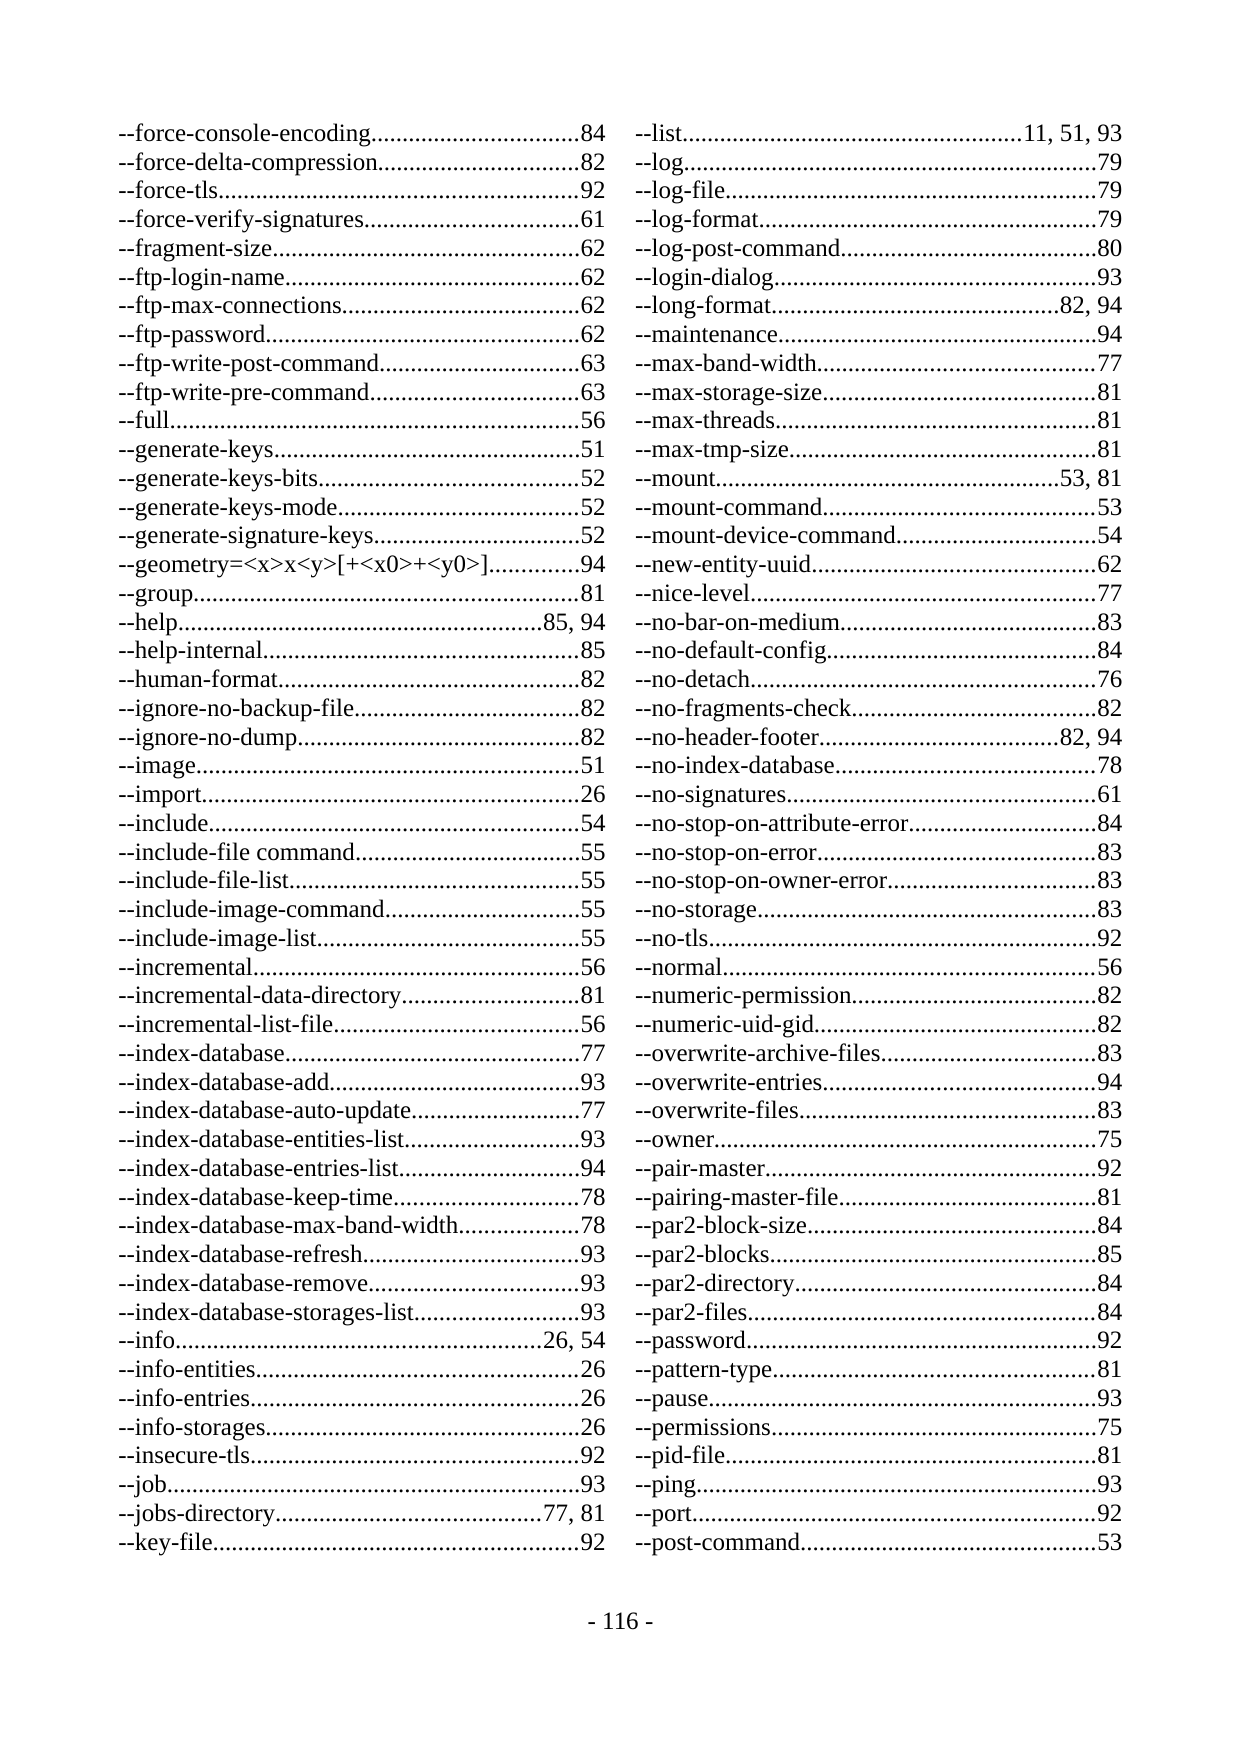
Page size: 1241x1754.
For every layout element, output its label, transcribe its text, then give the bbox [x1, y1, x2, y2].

text --include-image-list 55 [118, 923, 605, 952]
text --ping 93 [635, 1469, 1122, 1498]
text --group 81 [118, 578, 605, 607]
text --index-database-keep-time 78 [118, 1182, 605, 1211]
text --key-file 92 [118, 1527, 605, 1556]
text --pair-master 92 [635, 1153, 1122, 1182]
text --max-tmp-size 81 [635, 434, 1122, 463]
text --incremental-list-file 56 [118, 1009, 605, 1038]
text --index-database-storages-list 93 [118, 1297, 605, 1326]
text --generate-signature-keys 52 [118, 521, 605, 549]
text --force-console-encoding 84 [118, 118, 605, 147]
text --index-database-add 93 [118, 1067, 605, 1096]
text --index-database-refresh 93 [118, 1239, 605, 1268]
text --info-entries 26 [118, 1383, 605, 1412]
text --index-database-entries-list 94 [118, 1153, 605, 1182]
text --no-stop-on-attribute-error 84 [635, 808, 1122, 837]
text --ignore-no-dump 82 [118, 722, 605, 751]
text --numeric-uid-gid 82 [635, 1009, 1122, 1038]
text --password 92 [635, 1326, 1122, 1354]
text --index-database 77 [118, 1038, 605, 1067]
text --info-storages 26 [118, 1412, 605, 1441]
text --include-image-command 55 [118, 894, 605, 923]
text --ftp-password 62 [118, 319, 605, 348]
text --mount 53, 81 [635, 463, 1122, 492]
text --post-command 53 [635, 1527, 1122, 1556]
text --owner 75 [635, 1124, 1122, 1153]
text --no-stop-on-error 83 [635, 837, 1122, 866]
text --no-tls 92 [635, 923, 1122, 952]
text --no-index-database 78 [635, 751, 1122, 779]
text --no-stop-on-owner-error 83 [635, 866, 1122, 894]
text --login-dialog 93 [635, 262, 1122, 291]
text --log 79 [635, 147, 1122, 176]
text --new-entity-uuid 62 [635, 549, 1122, 578]
text --geometry=<x>x<y>[+<x0>+<y0>] 94 [118, 549, 605, 578]
text --generate-keys 51 [118, 434, 605, 463]
text --index-database-remove 93 [118, 1268, 605, 1297]
text --mount-command 53 [635, 492, 1122, 521]
text --human-format 82 [118, 664, 605, 693]
text --par2-files 84 [635, 1297, 1122, 1326]
text --pairing-master-file 81 [635, 1182, 1122, 1211]
text --max-band-width 77 [635, 348, 1122, 377]
text --no-detach 76 [635, 664, 1122, 693]
text --ftp-login-name 62 [118, 262, 605, 291]
text --no-signatures 61 [635, 779, 1122, 808]
text --info-entities 26 [118, 1354, 605, 1383]
text --ftp-write-post-command 63 [118, 348, 605, 377]
text --permissions 75 [635, 1412, 1122, 1441]
text --max-storage-size 81 [635, 377, 1122, 406]
text --include 54 [118, 808, 605, 837]
text --log-file 79 [635, 176, 1122, 204]
text --image 51 [118, 751, 605, 779]
text --numeric-permission 82 [635, 981, 1122, 1009]
text --force-verify-signatures 61 [118, 204, 605, 233]
text --list 11, 51, 93 [635, 118, 1122, 147]
text --par2-blocks 85 [635, 1239, 1122, 1268]
text --include-file-list 55 [118, 866, 605, 894]
text --index-database-auto-update 77 [118, 1096, 605, 1124]
text --import 26 [118, 779, 605, 808]
text --full 56 [118, 406, 605, 434]
text --info 26, 54 [118, 1326, 605, 1354]
text --incremental-data-directory 81 [118, 981, 605, 1009]
text --force-tls 92 [118, 176, 605, 204]
text --overwrite-files 83 [635, 1096, 1122, 1124]
text --pid-file 81 [635, 1441, 1122, 1469]
text --no-bar-on-medium 83 [635, 607, 1122, 636]
text --nice-level 77 [635, 578, 1122, 607]
text --index-database-entities-list 93 [118, 1124, 605, 1153]
text --mount-device-command 54 [635, 521, 1122, 549]
text --no-header-footer 82, 94 [635, 722, 1122, 751]
text --job 93 [118, 1469, 605, 1498]
text --maintenance 94 [635, 319, 1122, 348]
text --max-threads 81 [635, 406, 1122, 434]
text --overwrite-archive-files 83 [635, 1038, 1122, 1067]
text --no-storage 83 [635, 894, 1122, 923]
text --help-internal 85 [118, 636, 605, 664]
text --pattern-type 81 [635, 1354, 1122, 1383]
text --force-delta-compression 82 [118, 147, 605, 176]
text --log-post-command 80 [635, 233, 1122, 262]
text --par2-block-size 84 [635, 1211, 1122, 1239]
text --jobs-directory 77, 81 [118, 1498, 605, 1527]
text --pause 93 [635, 1383, 1122, 1412]
text --long-format 82, 94 [635, 291, 1122, 319]
text --index-database-max-band-width 78 [118, 1211, 605, 1239]
text --no-fragments-check 82 [635, 693, 1122, 722]
text --port 92 [635, 1498, 1122, 1527]
text --include-file command 55 [118, 837, 605, 866]
text --generate-keys-bits 52 [118, 463, 605, 492]
text --insecure-tls 92 [118, 1441, 605, 1469]
text --log-format 79 [635, 204, 1122, 233]
text --ftp-max-connections 62 [118, 291, 605, 319]
text --no-default-config 84 [635, 636, 1122, 664]
text --par2-directory 84 [635, 1268, 1122, 1297]
text --incremental 56 [118, 952, 605, 981]
text --normal 56 [635, 952, 1122, 981]
text --ignore-no-backup-file 82 [118, 693, 605, 722]
text --generate-keys-mode 52 [118, 492, 605, 521]
text --ftp-write-pre-command 63 [118, 377, 605, 406]
text --help 85, 94 [118, 607, 605, 636]
text --overwrite-entries 94 [635, 1067, 1122, 1096]
text --fragment-size 62 [118, 233, 605, 262]
